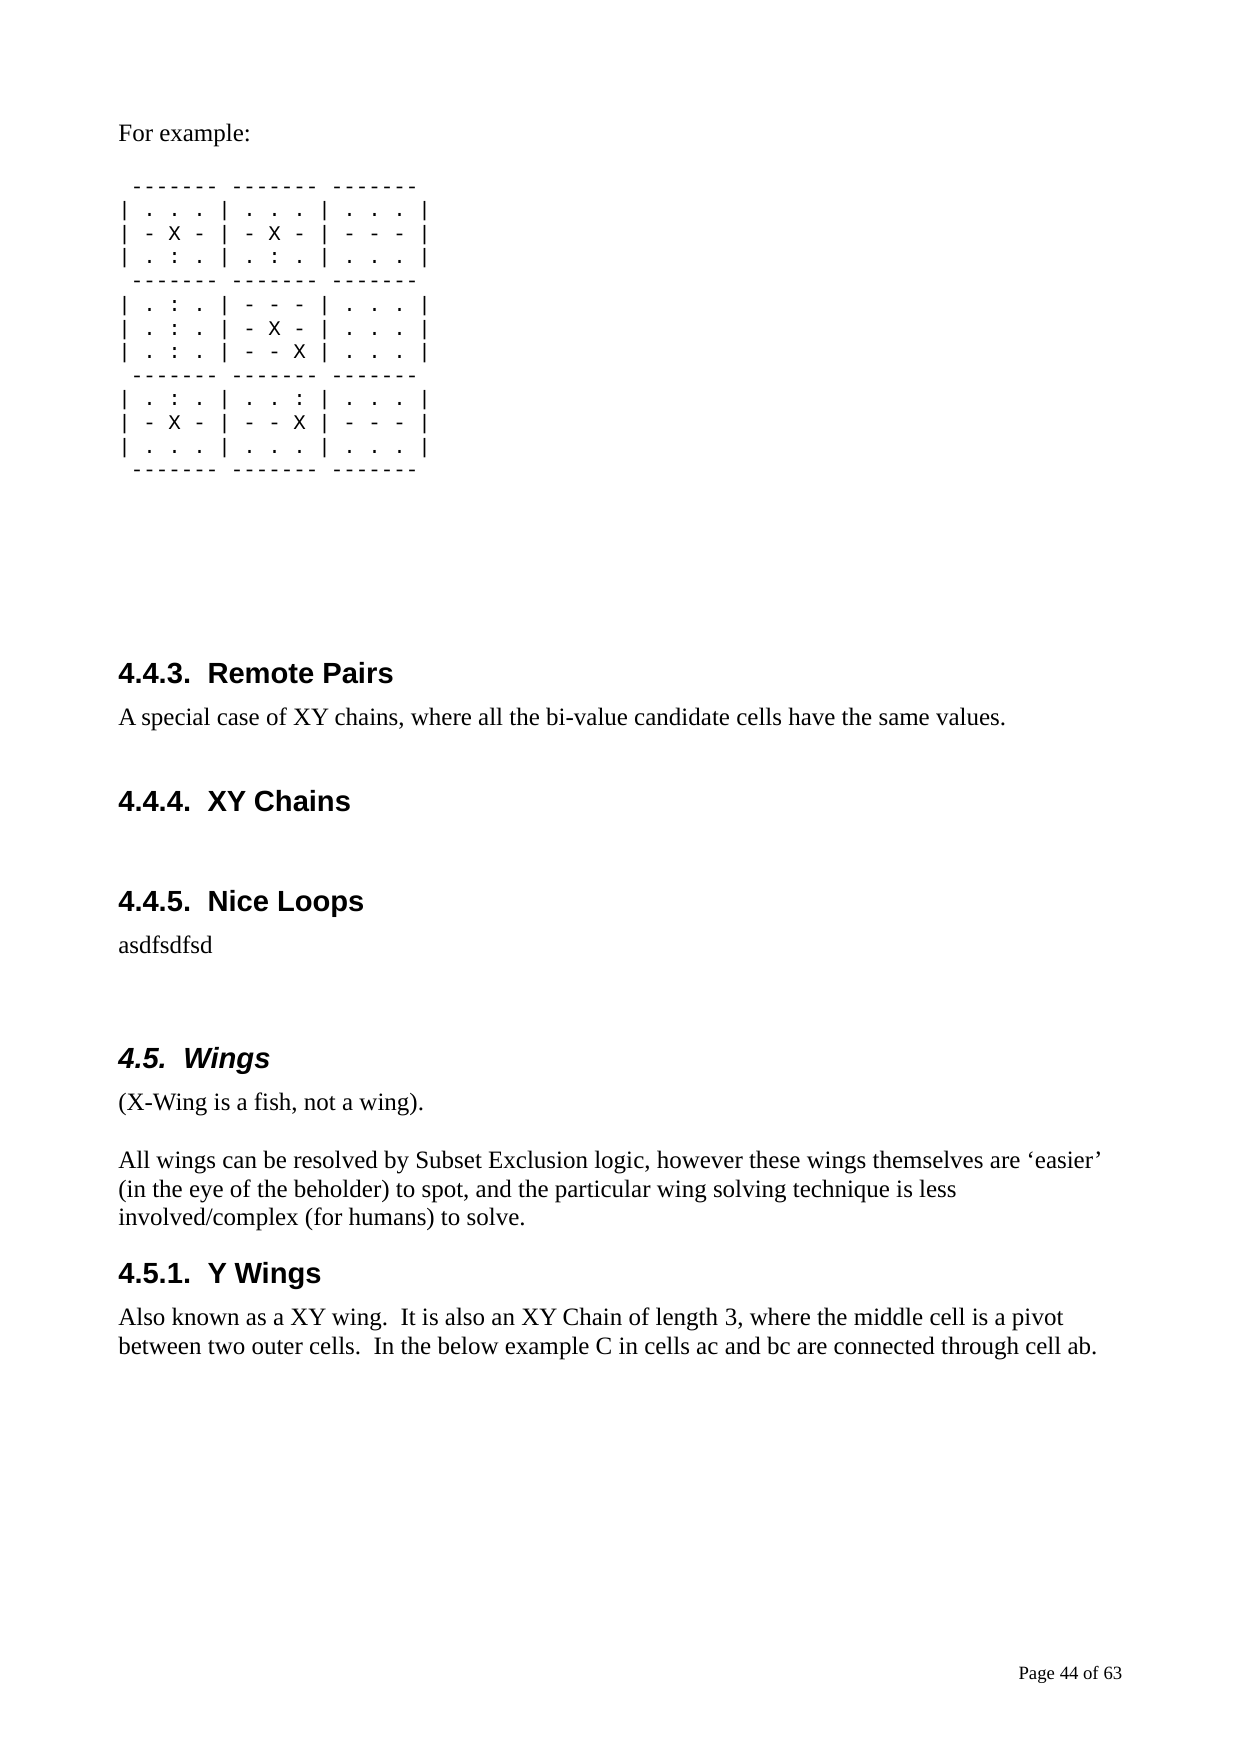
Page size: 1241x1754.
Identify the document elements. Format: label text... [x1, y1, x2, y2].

text (X-Wing is a fish, not a wing). [118, 1087, 1122, 1116]
subtitle Nice Loops [118, 884, 1122, 918]
text | . : . | . . : | . . . | [118, 388, 1122, 412]
subtitle Wings [118, 1041, 1122, 1075]
subtitle Remote Pairs [118, 656, 1122, 689]
text ------- ------- ------- [118, 176, 1122, 199]
text | . . . | . . . | . . . | [118, 199, 1122, 223]
text Also known as a XY wing. It is also an XY Chain of length 3, where the middle cell is a pivot between two outer cells. In the below example C in cells ac and bc are connected through cell ab. [118, 1302, 1122, 1360]
text ------- ------- ------- [118, 365, 1122, 388]
subtitle Y Wings [118, 1256, 1122, 1290]
text ------- ------- ------- [118, 459, 1122, 483]
text | - X - | - - X | - - - | [118, 412, 1122, 436]
text For example: [118, 118, 1122, 147]
text | . : . | - X - | . . . | [118, 317, 1122, 341]
subtitle XY Chains [118, 784, 1122, 818]
text | . : . | - - - | . . . | [118, 294, 1122, 317]
text ------- ------- ------- [118, 270, 1122, 294]
text asdfsdfsd [118, 930, 1122, 959]
text | . . . | . . . | . . . | [118, 436, 1122, 459]
text | - X - | - X - | - - - | [118, 223, 1122, 247]
text | . : . | - - X | . . . | [118, 341, 1122, 365]
text A special case of XY chains, where all the bi-value candidate cells have the same values. [118, 702, 1122, 731]
text All wings can be resolved by Subset Exclusion logic, however these wings themselves are ‘easier’ (in the eye of the beholder) to spot, and the particular wing solving technique is less involved/complex (for humans) to solve. [118, 1145, 1122, 1231]
text | . : . | . : . | . . . | [118, 247, 1122, 270]
